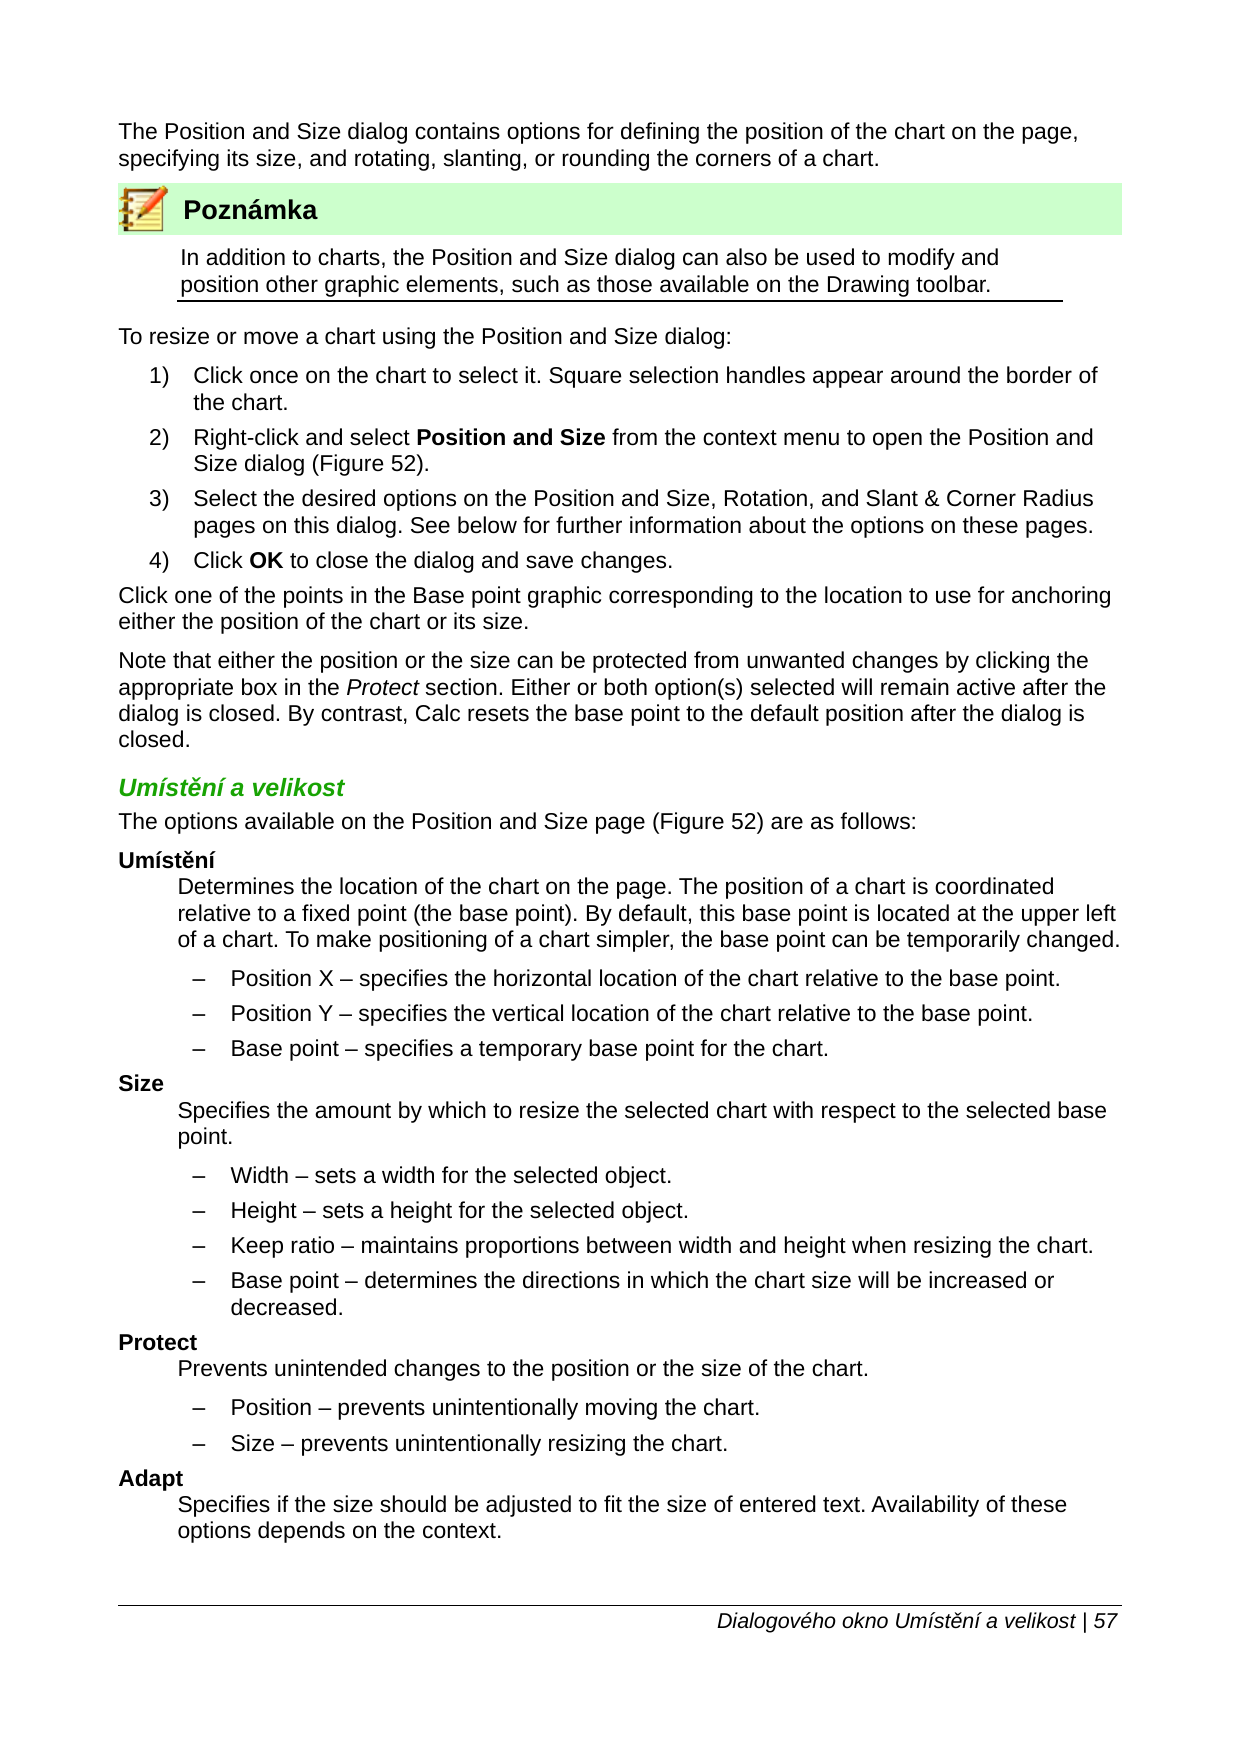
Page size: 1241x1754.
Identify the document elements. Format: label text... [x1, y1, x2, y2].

list Position X – specifies the horizontal location of the chart relative to the base point. [192, 965, 1122, 991]
list Select the desired options on the Position and Size, Rotation, and Slant & Corner Radius pages on this dialog. See below for further information about the options on these pages. [169, 485, 1122, 538]
text Click one of the points in the Base point graphic corresponding to the location to use for anchoring either the position of the chart or its size. [118, 582, 1122, 635]
text Note that either the position or the size can be protected from unwanted changes by clicking the appropriate box in the Protect section. Either or both option(s) selected will remain active after the dialog is closed. By contrast, Calc resets the base point to the default position after the dialog is closed. [118, 647, 1122, 753]
list Right-click and select Position and Size from the context menu to open the Position and Size dialog (Figure 52). [169, 424, 1122, 476]
list Click OK to close the dialog and save changes. [169, 547, 1122, 573]
list Base point – determines the directions in which the chart size will be increased or decreased. [192, 1267, 1122, 1320]
text In addition to charts, the Position and Size dialog can also be used to modify and position other graphic elements, such as those available on the Drawing toolbar. [177, 241, 1063, 300]
list The options available on the Position and Size page (Figure 52) are as follows: [118, 808, 1122, 834]
subtitle Poznámka [118, 183, 1122, 235]
list Position Y – specifies the vertical location of the chart relative to the base point. [192, 1000, 1122, 1026]
text Determines the location of the chart on the page. The position of a chart is coordinated relative to a fixed point (the base point). By default, this base point is located at the upper left of a chart. To make positioning of a chart simpler, the base point can be temporarily changed. [177, 873, 1122, 952]
list Size – prevents unintentionally resizing the chart. [192, 1429, 1122, 1456]
text Specifies the amount by which to resize the selected chart with respect to the selected base point. [177, 1097, 1122, 1149]
text Specifies if the size should be adjusted to fit the size of entered text. Availability of these options depends on the context. [177, 1491, 1122, 1544]
list Click once on the chart to select it. Square selection handles appear around the border of the chart. [169, 362, 1122, 415]
text Umístění [118, 847, 1122, 873]
picture [119, 184, 170, 235]
list Base point – specifies a temporary base point for the chart. [192, 1035, 1122, 1061]
text Size [118, 1070, 1122, 1097]
list Keep ratio – maintains proportions between width and height when resizing the chart. [192, 1232, 1122, 1259]
list To resize or move a chart using the Position and Size dialog: [118, 323, 1122, 349]
text Adapt [118, 1465, 1122, 1491]
subtitle Umístění a velikost [118, 773, 1122, 802]
text Protect [118, 1329, 1122, 1355]
list Height – sets a height for the selected object. [192, 1197, 1122, 1223]
text Prevents unintended changes to the position or the size of the chart. [177, 1355, 1122, 1382]
list Width – sets a width for the selected object. [192, 1162, 1122, 1188]
list Position – prevents unintentionally moving the chart. [192, 1394, 1122, 1421]
text The Position and Size dialog contains options for defining the position of the chart on the page, specifying its size, and rotating, slanting, or rounding the corners of a chart. [118, 118, 1122, 171]
